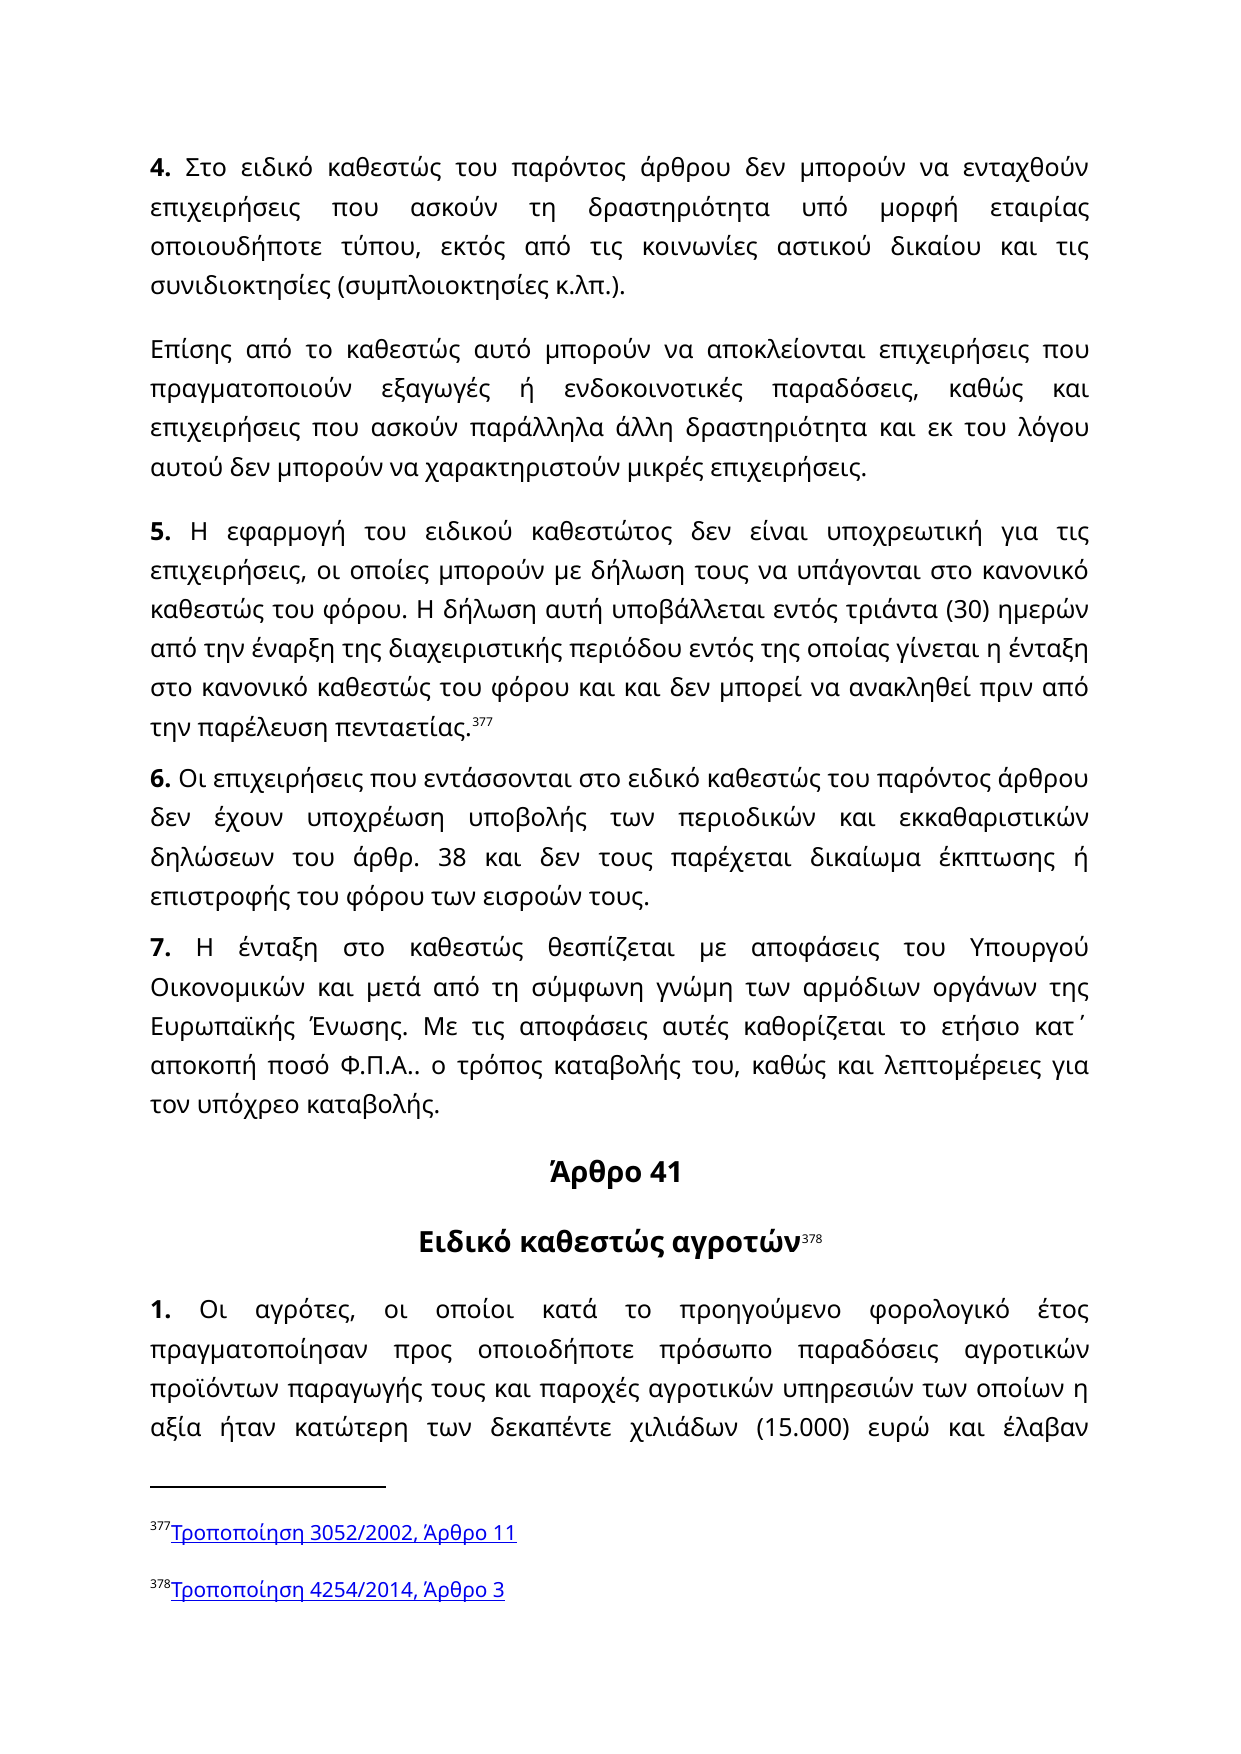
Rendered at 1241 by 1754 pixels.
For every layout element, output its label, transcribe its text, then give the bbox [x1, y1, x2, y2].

text Επίσης από το καθεστώς αυτό μπορούν να αποκλείονται επιχειρήσεις που πραγματοποιούν εξαγωγές ή ενδοκοινοτικές παραδόσεις, καθώς και επιχειρήσεις που ασκούν παράλληλα άλλη δραστηριότητα και εκ του λόγου αυτού δεν μπορούν να χαρακτηριστούν μικρές επιχειρήσεις. [150, 332, 1090, 483]
text 1. Οι αγρότες, οι οποίοι κατά το προηγούμενο φορολογικό έτος πραγματοποίησαν προς οποιοδήποτε πρόσωπο παραδόσεις αγροτικών προϊόντων παραγωγής τους και παροχές αγροτικών υπηρεσιών των οποίων η αξία ήταν κατώτερη των δεκαπέντε χιλιάδων (15.000) ευρώ και έλαβαν [150, 1292, 1090, 1444]
subtitle Άρθρο 41 [150, 1151, 1090, 1191]
text Τροποποίηση 4254/2014, Άρθρο 3 [150, 1576, 1090, 1604]
text 4. Στο ειδικό καθεστώς του παρόντος άρθρου δεν μπορούν να ενταχθούν επιχειρήσεις που ασκούν τη δραστηριότητα υπό μορφή εταιρίας οποιουδήποτε τύπου, εκτός από τις κοινωνίες αστικού δικαίου και τις συνιδιοκτησίες (συμπλοιοκτησίες κ.λπ.). [150, 150, 1090, 302]
text Τροποποίηση 3052/2002, Άρθρο 11 [150, 1518, 1090, 1546]
text 7. Η ένταξη στο καθεστώς θεσπίζεται με αποφάσεις του Υπουργού Οικονομικών και μετά από τη σύμφωνη γνώμη των αρμόδιων οργάνων της Ευρωπαϊκής Ένωσης. Με τις αποφάσεις αυτές καθορίζεται το ετήσιο κατ΄ αποκοπή ποσό Φ.Π.Α.. ο τρόπος καταβολής του, καθώς και λεπτομέρειες για τον υπόχρεο καταβολής. [150, 930, 1090, 1121]
subtitle Ειδικό καθεστώς αγροτών [150, 1221, 1090, 1261]
text 6. Οι επιχειρήσεις που εντάσσονται στο ειδικό καθεστώς του παρόντος άρθρου δεν έχουν υποχρέωση υποβολής των περιοδικών και εκκαθαριστικών δηλώσεων του άρθρ. 38 και δεν τους παρέχεται δικαίωμα έκπτωσης ή επιστροφής του φόρου των εισροών τους. [150, 761, 1090, 912]
text 5. Η εφαρμογή του ειδικού καθεστώτος δεν είναι υποχρεωτική για τις επιχειρήσεις, οι οποίες μπορούν με δήλωση τους να υπάγονται στο κανονικό καθεστώς του φόρου. Η δήλωση αυτή υποβάλλεται εντός τριάντα (30) ημερών από την έναρξη της διαχειριστικής περιόδου εντός της οποίας γίνεται η ένταξη στο κανονικό καθεστώς του φόρου και και δεν μπορεί να ανακληθεί πριν από την παρέλευση πενταετίας. [150, 513, 1090, 743]
